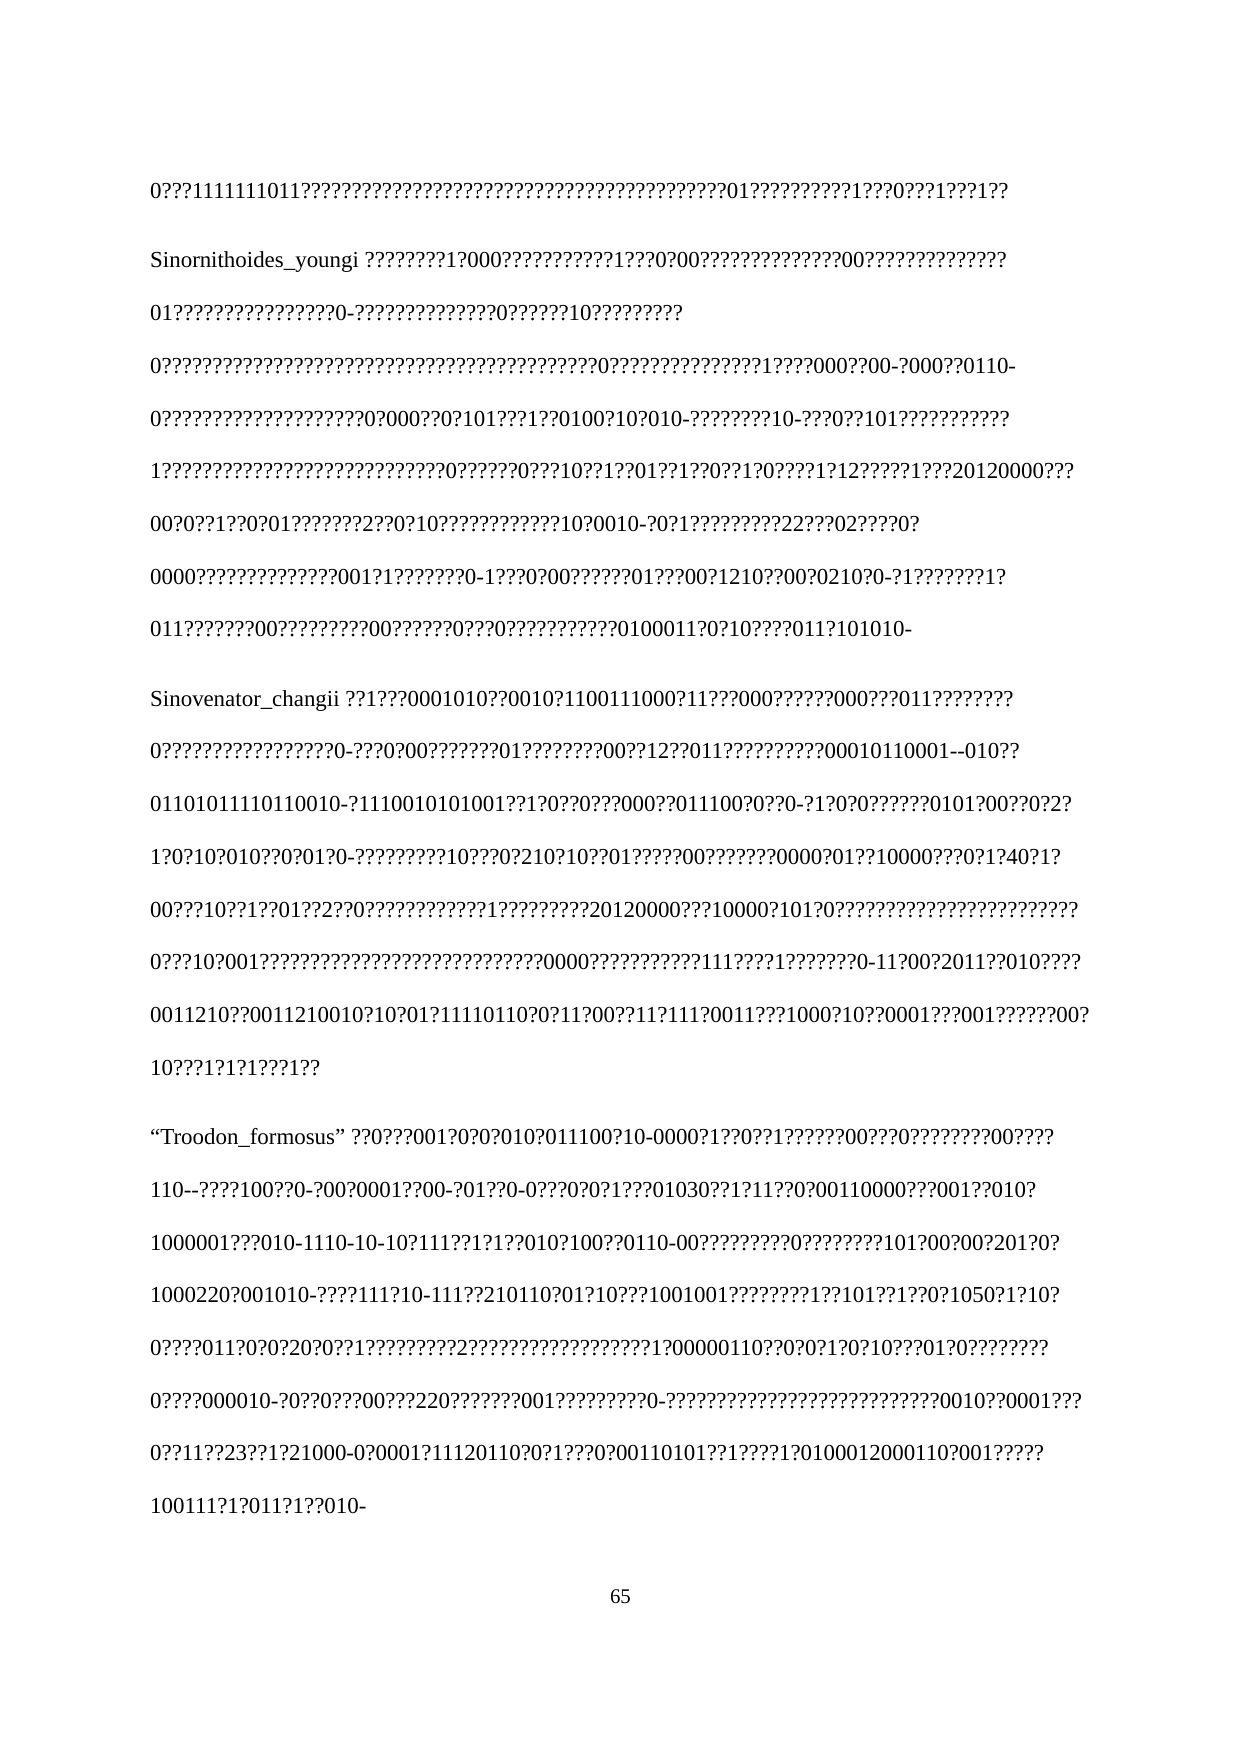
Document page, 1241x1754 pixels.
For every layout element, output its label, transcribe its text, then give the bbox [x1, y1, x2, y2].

text “Troodon_formosus” ??0???001?0?0?010?011100?10-0000?1??0??1??????00???0????????00????110--????100??0-?00?0001??00-?01??0-0???0?0?1???01030??1?11??0?00110000???001??010?1000001???010-1110-10-10?111??1?1??010?100??0110-00?????????0????????101?00?00?201?0?1000220?001010-????111?10-111??210110?01?10???1001001????????1??101??1??0?1050?1?10?0????011?0?0?20?0??1?????????2??????????????????1?00000110??0?0?1?0?10???01?0????????0????000010-?0??0???00???220???????001?????????0-???????????????????????????0010??0001???0??11??23??1?21000-0?0001?11120110?0?1???0?00110101??1????1?0100012000110?001?????100111?1?011?1??010- [150, 1123, 1090, 1518]
text Sinovenator_changii ??1???0001010??0010?1100111000?11???000??????000???011????????0?????????????????0-???0?00???????01????????00??12??011??????????00010110001--010??01101011110110010-?1110010101001??1?0??0???000??011100?0??0-?1?0?0??????0101?00??0?2?1?0?10?010??0?01?0-?????????10???0?210?10??01?????00???????0000?01??10000???0?1?40?1?00???10??1??01??2??0????????????1?????????20120000???10000?101?0????????????????????????0???10?001????????????????????????????0000???????????111????1???????0-11?00?2011??010????0011210??0011210010?10?01?11110110?0?11?00??11?111?0011???1000?10??0001???001??????00?10???1?1?1???1?? [150, 685, 1090, 1080]
text Sinornithoides_youngi ????????1?000???????????1???0?00??????????????00??????????????01????????????????0-??????????????0??????10?????????0???????????????????????????????????????????0???????????????1????000??00-?000??0110-0????????????????????0?000??0?101???1??0100?10?010-????????10-???0??101???????????1????????????????????????????0??????0???10??1??01??1??0??1?0????1?12?????1???20120000???00?0??1??0?01???????2??0?10????????????10?0010-?0?1?????????22???02????0?0000??????????????001?1???????0-1???0?00??????01???00?1210??00?0210?0-?1???????1?011???????00?????????00??????0???0???????????0100011?0?10????011?101010- [150, 247, 1090, 642]
text 0???1111111011??????????????????????????????????????????01??????????1???0???1???1?? [150, 177, 1090, 203]
